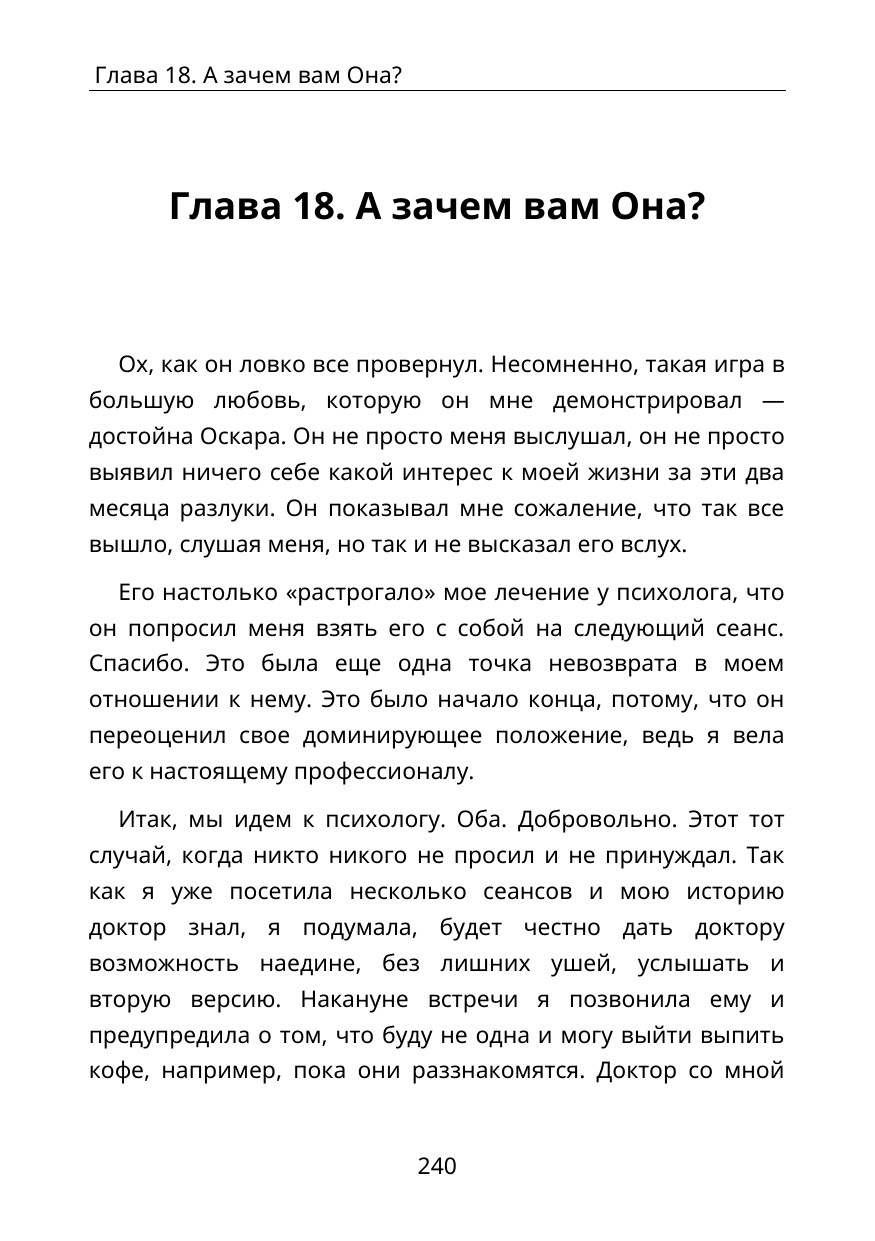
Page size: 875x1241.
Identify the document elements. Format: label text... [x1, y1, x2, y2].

text Итак, мы идем к психологу. Оба. Добровольно. Этот тот случай, когда никто никого не просил и не принуждал. Так как я уже посетила несколько сеансов и мою историю доктор знал, я подумала, будет честно дать доктору возможность наедине, без лишних ушей, услышать и вторую версию. Накануне встречи я позвонила ему и предупредила о том, что буду не одна и могу выйти выпить кофе, например, пока они раззнакомятся. Доктор со мной [88, 803, 786, 1086]
subtitle Глава 18. А зачем вам Она? [88, 179, 786, 230]
text Его настолько «растрогало» мое лечение у психолога, что он попросил меня взять его с собой на следующий сеанс. Спасибо. Это была еще одна точка невозврата в моем отношении к нему. Это было начало конца, потому, что он переоценил свое доминирующее положение, ведь я вела его к настоящему профессионалу. [88, 576, 786, 786]
text Ох, как он ловко все провернул. Несомненно, такая игра в большую любовь, которую он мне демонстрировал — достойна Оскара. Он не просто меня выслушал, он не просто выявил ничего себе какой интерес к моей жизни за эти два месяца разлуки. Он показывал мне сожаление, что так все вышло, слушая меня, но так и не высказал его вслух. [88, 348, 786, 559]
